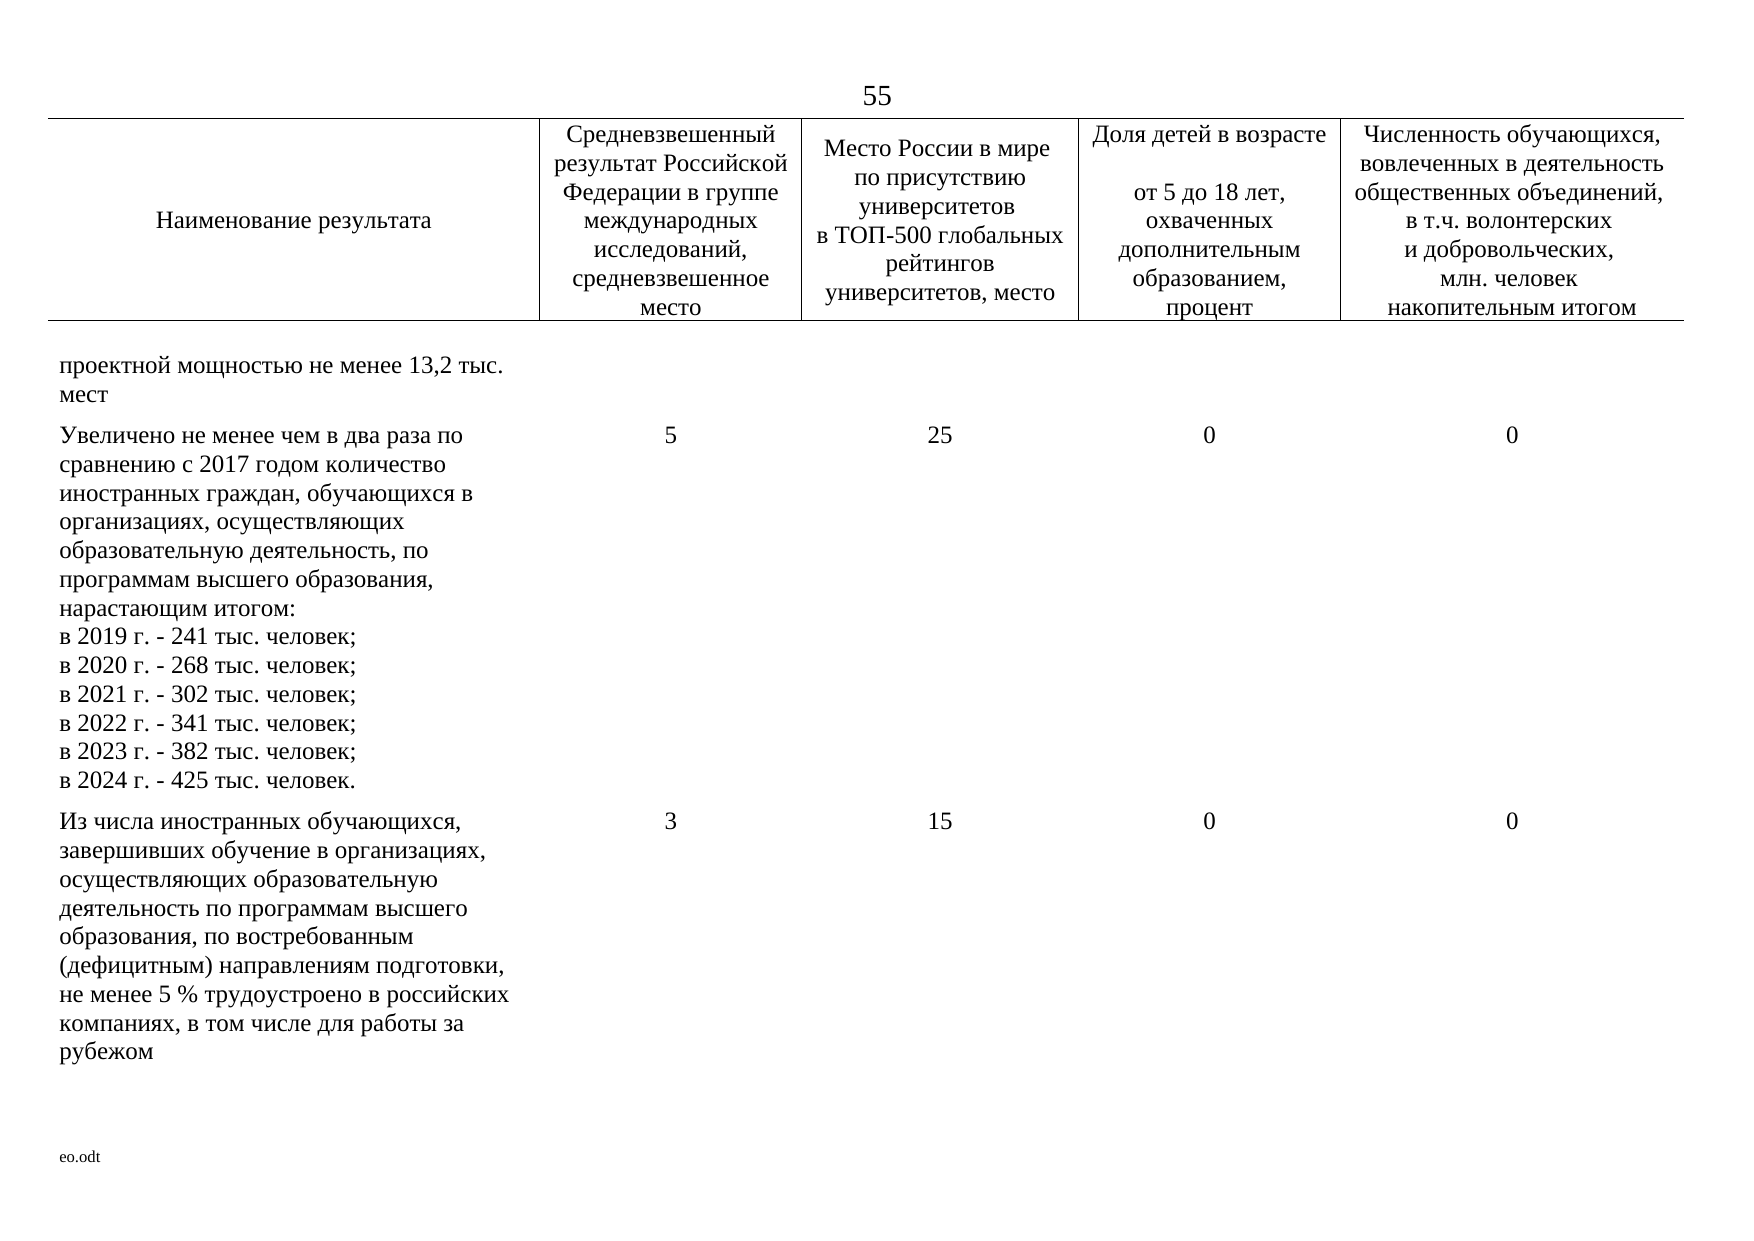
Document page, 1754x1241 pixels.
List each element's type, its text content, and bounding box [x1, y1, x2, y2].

table_cell 0 [1340, 420, 1684, 806]
table_cell [1340, 321, 1684, 350]
table_cell 0 [1340, 806, 1684, 1106]
table_cell [802, 350, 1078, 420]
table_cell 25 [802, 420, 1078, 806]
table_header Доля детей в возрасте от 5 до 18 лет, охваченных дополнительным образованием, процент [1079, 119, 1340, 320]
table_cell [1078, 321, 1340, 350]
table_cell [540, 350, 802, 420]
table_cell [1340, 350, 1684, 420]
table_cell [48, 321, 539, 350]
table_cell 3 [540, 806, 802, 1106]
table_cell проектной мощностью не менее 13,2 тыс. мест [48, 350, 539, 420]
table_cell 5 [540, 420, 802, 806]
table_cell 15 [802, 806, 1078, 1106]
table_header Наименование результата [48, 119, 539, 320]
table_cell Увеличено не менее чем в два раза по сравнению с 2017 годом количество иностранных граждан, обучающихся в организациях, осуществляющих образовательную деятельность, по программам высшего образования, нарастающим итогом: в 2019 г. - 241 тыс. человек; в 2020 г. - 268 тыс. человек; в 2021 г. - 302 тыс. человек; в 2022 г. - 341 тыс. человек; в 2023 г. - 382 тыс. человек; в 2024 г. - 425 тыс. человек. [48, 420, 539, 806]
table_cell Из числа иностранных обучающихся, завершивших обучение в организациях, осуществляющих образовательную деятельность по программам высшего образования, по востребованным (дефицитным) направлениям подготовки, не менее 5 % трудоустроено в российских компаниях, в том числе для работы за рубежом [48, 806, 539, 1106]
table_cell 0 [1078, 420, 1340, 806]
table_header Место России в мире по присутствию университетов в ТОП-500 глобальных рейтингов университетов, место [802, 119, 1078, 320]
table_cell [540, 321, 802, 350]
table_header Численность обучающихся, вовлеченных в деятельность общественных объединений, в т.ч. волонтерских и добровольческих, млн. человек накопительным итогом [1341, 119, 1684, 320]
table_cell 0 [1078, 806, 1340, 1106]
table_cell [802, 321, 1078, 350]
table_cell [1078, 350, 1340, 420]
table_header Средневзвешенный результат Российской Федерации в группе международных исследований, средневзвешенное место [540, 119, 801, 320]
